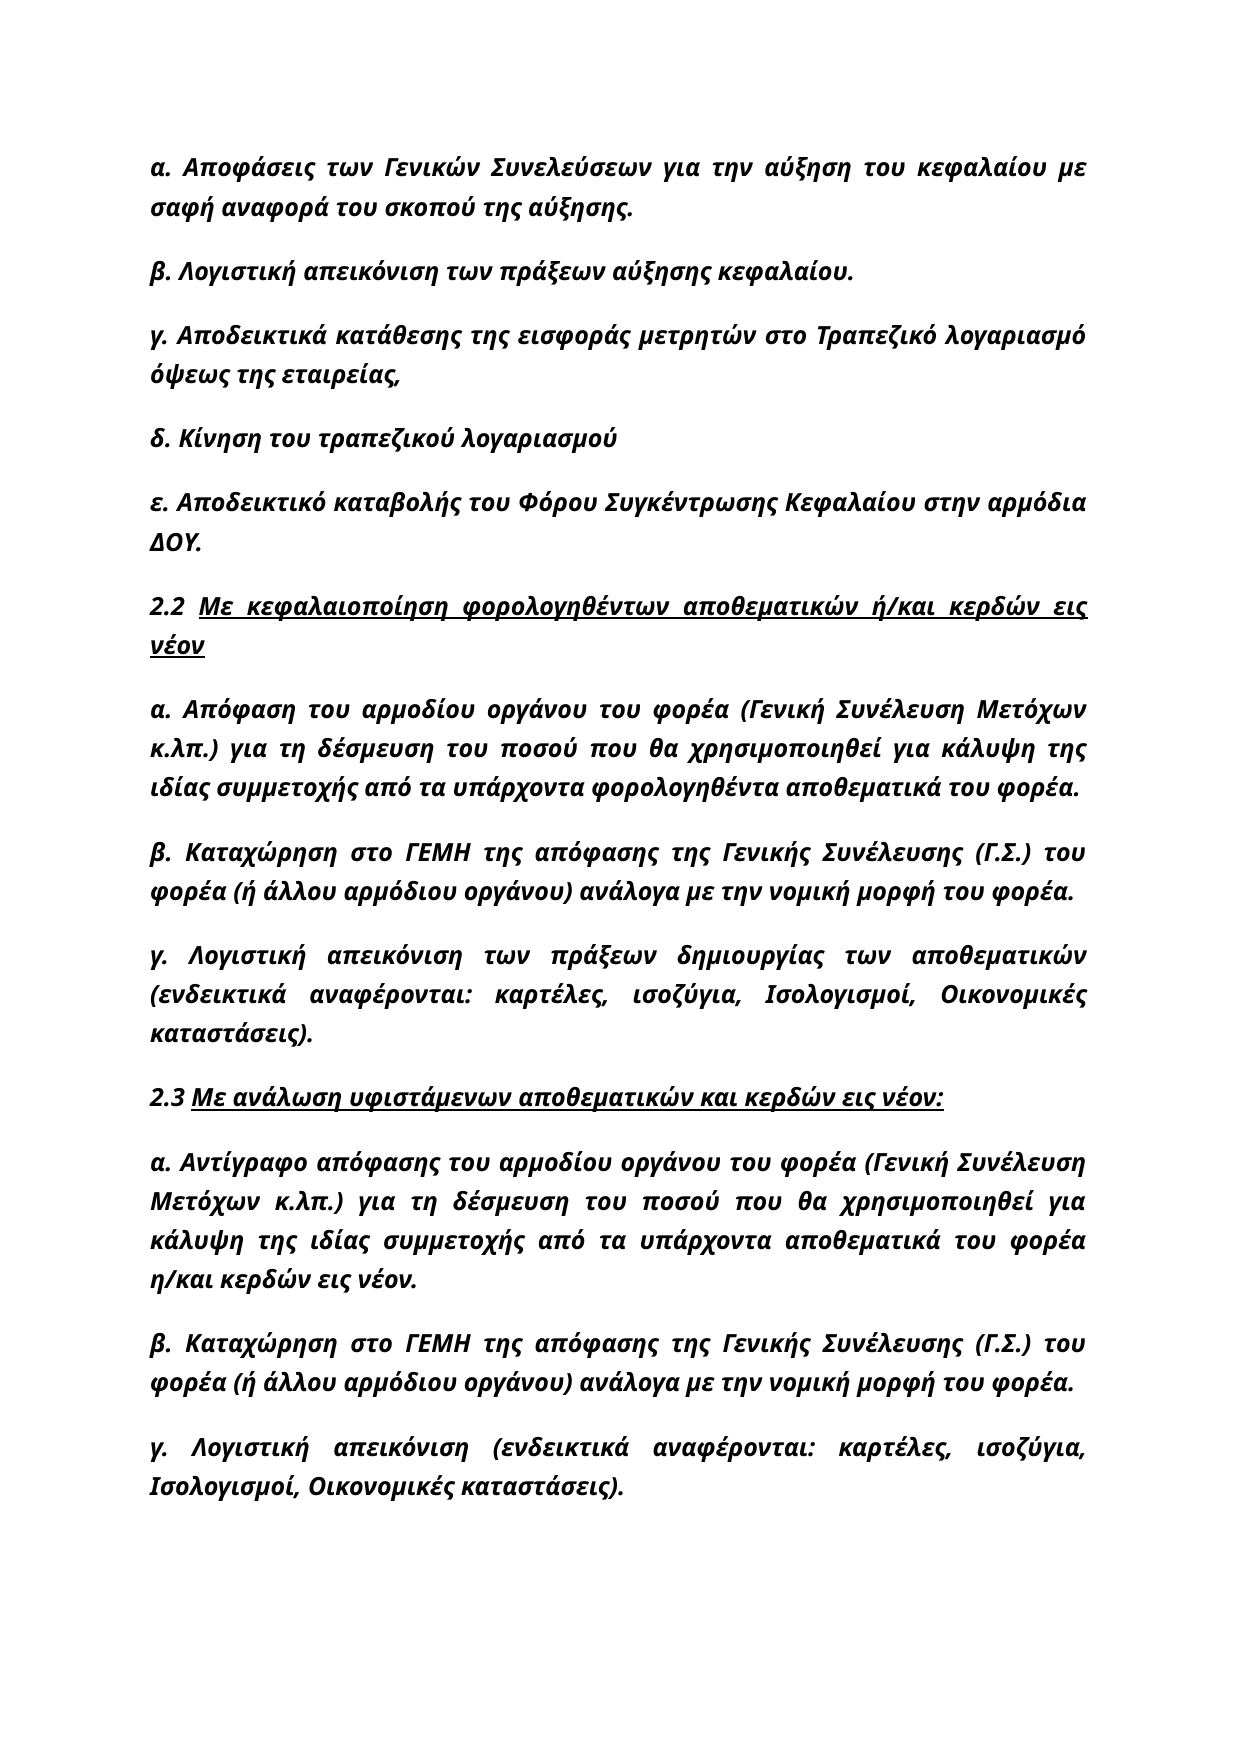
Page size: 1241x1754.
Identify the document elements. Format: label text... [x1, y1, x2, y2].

text 2.2 Με κεφαλαιοποίηση φορολογηθέντων αποθεματικών ή/και κερδών εις νέον [150, 588, 1090, 662]
text β. Λογιστική απεικόνιση των πράξεων αύξησης κεφαλαίου. [150, 253, 1090, 287]
text β. Καταχώρηση στο ΓΕΜΗ της απόφασης της Γενικής Συνέλευσης (Γ.Σ.) του φορέα (ή άλλου αρμόδιου οργάνου) ανάλογα με την νομική μορφή του φορέα. [150, 1326, 1090, 1399]
text α. Απόφαση του αρμοδίου οργάνου του φορέα (Γενική Συνέλευση Μετόχων κ.λπ.) για τη δέσμευση του ποσού που θα χρησιμοποιηθεί για κάλυψη της ιδίας συμμετοχής από τα υπάρχοντα φορολογηθέντα αποθεματικά του φορέα. [150, 692, 1090, 804]
text δ. Κίνηση του τραπεζικού λογαριασμού [150, 421, 1090, 455]
text α. Αποφάσεις των Γενικών Συνελεύσεων για την αύξηση του κεφαλαίου με σαφή αναφορά του σκοπού της αύξησης. [150, 150, 1090, 223]
text γ. Αποδεικτικά κατάθεσης της εισφοράς μετρητών στο Τραπεζικό λογαριασμό όψεως της εταιρείας, [150, 317, 1090, 391]
text 2.3 Με ανάλωση υφιστάμενων αποθεματικών και κερδών εις νέον: [150, 1080, 1090, 1114]
text β. Καταχώρηση στο ΓΕΜΗ της απόφασης της Γενικής Συνέλευσης (Γ.Σ.) του φορέα (ή άλλου αρμόδιου οργάνου) ανάλογα με την νομική μορφή του φορέα. [150, 834, 1090, 907]
text γ. Λογιστική απεικόνιση (ενδεικτικά αναφέρονται: καρτέλες, ισοζύγια, Ισολογισμοί, Οικονομικές καταστάσεις). [150, 1429, 1090, 1502]
text α. Αντίγραφο απόφασης του αρμοδίου οργάνου του φορέα (Γενική Συνέλευση Μετόχων κ.λπ.) για τη δέσμευση του ποσού που θα χρησιμοποιηθεί για κάλυψη της ιδίας συμμετοχής από τα υπάρχοντα αποθεματικά του φορέα η/και κερδών εις νέον. [150, 1144, 1090, 1296]
text ε. Αποδεικτικό καταβολής του Φόρου Συγκέντρωσης Κεφαλαίου στην αρμόδια ΔΟΥ. [150, 485, 1090, 558]
text γ. Λογιστική απεικόνιση των πράξεων δημιουργίας των αποθεματικών (ενδεικτικά αναφέρονται: καρτέλες, ισοζύγια, Ισολογισμοί, Οικονομικές καταστάσεις). [150, 937, 1090, 1050]
